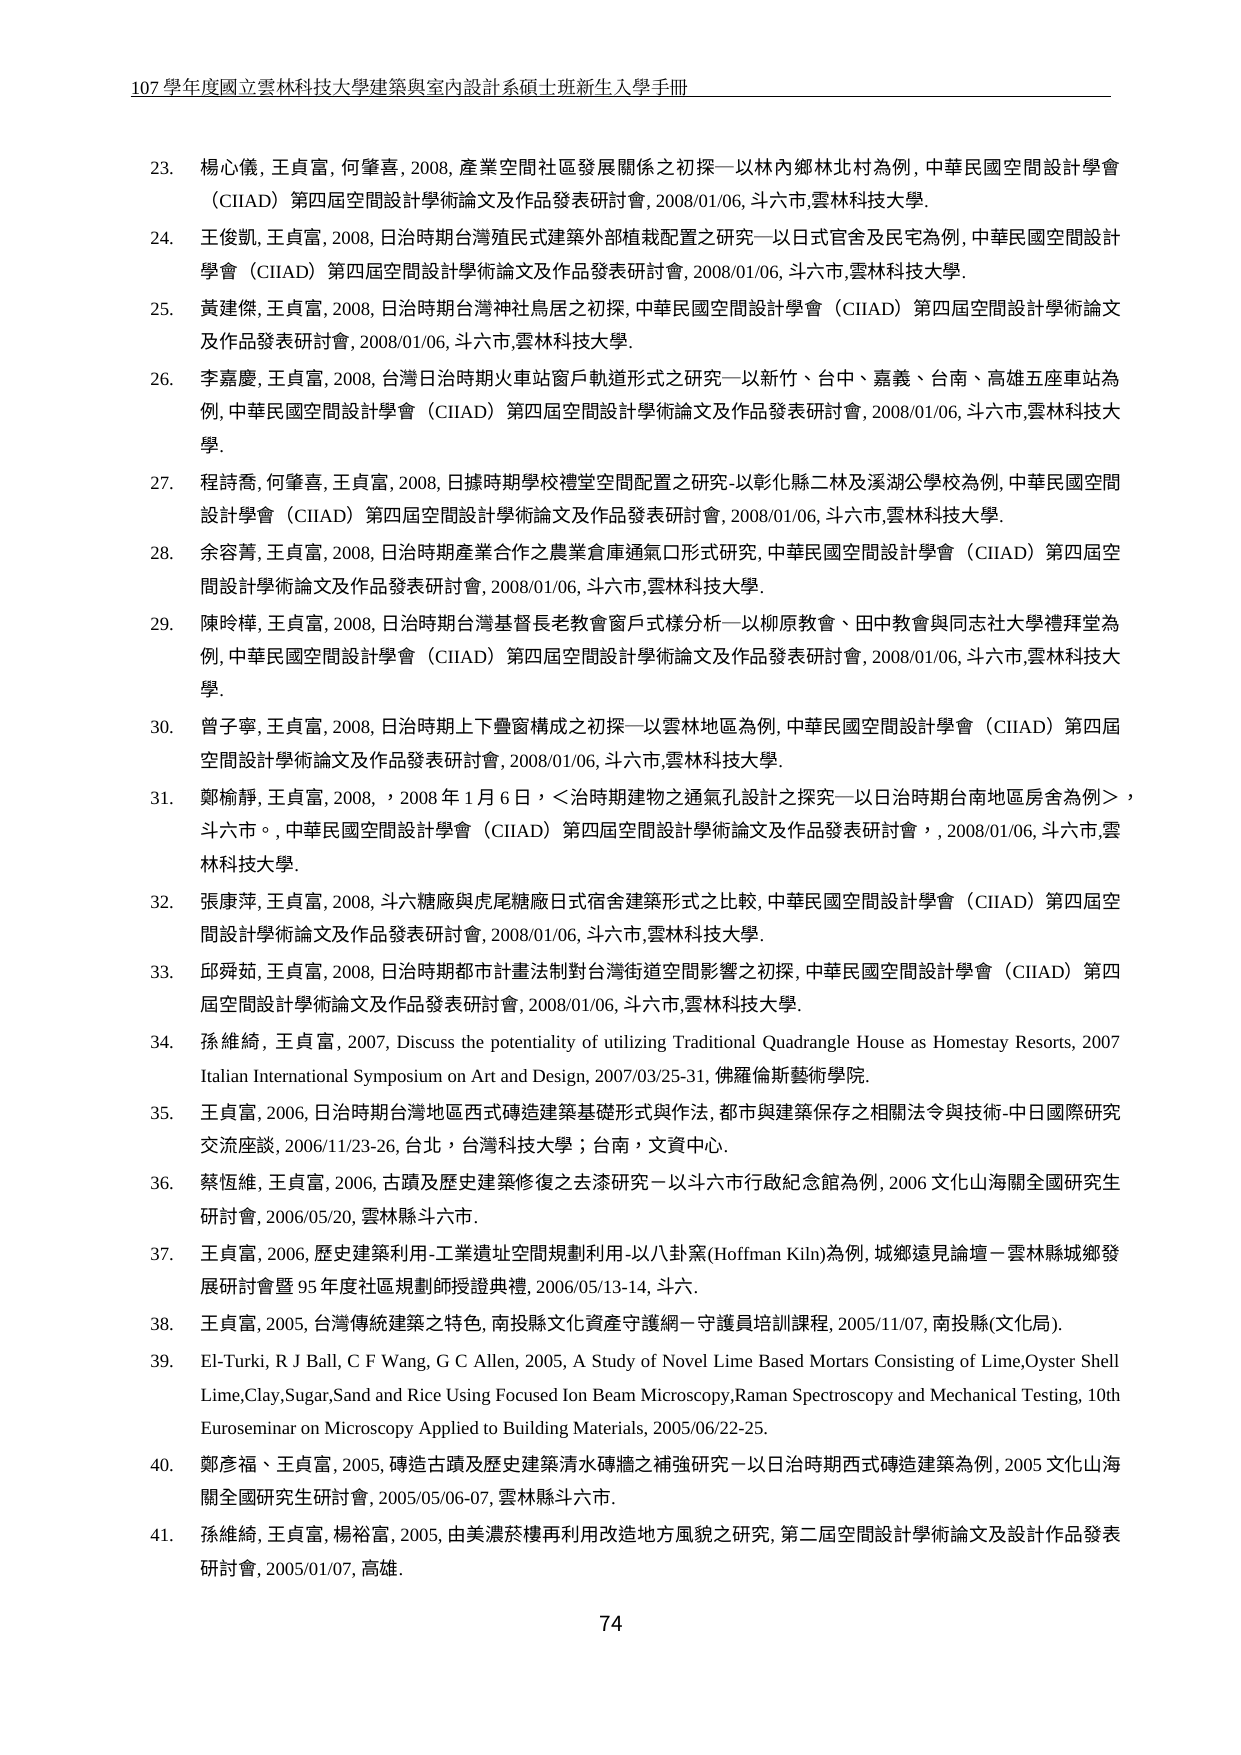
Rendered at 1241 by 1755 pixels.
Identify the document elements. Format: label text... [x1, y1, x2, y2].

list 鄭彥福、王貞富, 2005, 磚造古蹟及歷史建築清水磚牆之補強研究－以日治時期西式磚造建築為例, 2005文化山海關全國研究生研討會, 2005/05/06-07, 雲林縣斗六市. [150, 1445, 1122, 1511]
list 程詩喬, 何肇喜, 王貞富, 2008, 日據時期學校禮堂空間配置之研究-以彰化縣二林及溪湖公學校為例, 中華民國空間設計學會（CIIAD）第四屆空間設計學術論文及作品發表研討會, 2008/01/06, 斗六市,雲林科技大學. [150, 463, 1122, 529]
list 邱舜茹, 王貞富, 2008, 日治時期都市計畫法制對台灣街道空間影響之初探, 中華民國空間設計學會（CIIAD）第四屆空間設計學術論文及作品發表研討會, 2008/01/06, 斗六市,雲林科技大學. [150, 952, 1122, 1018]
list 鄭榆靜, 王貞富, 2008, ，2008年1月6日，＜治時期建物之通氣孔設計之探究─以日治時期台南地區房舍為例＞，斗六市。, 中華民國空間設計學會（CIIAD）第四屆空間設計學術論文及作品發表研討會，, 2008/01/06, 斗六市,雲林科技大學. [150, 778, 1122, 878]
list 李嘉慶, 王貞富, 2008, 台灣日治時期火車站窗戶軌道形式之研究─以新竹、台中、嘉義、台南、高雄五座車站為例, 中華民國空間設計學會（CIIAD）第四屆空間設計學術論文及作品發表研討會, 2008/01/06, 斗六市,雲林科技大學. [150, 359, 1122, 459]
list 王貞富, 2005, 台灣傳統建築之特色, 南投縣文化資產守護網－守護員培訓課程, 2005/11/07, 南投縣(文化局). [150, 1304, 1122, 1337]
list 陳昤樺, 王貞富, 2008, 日治時期台灣基督長老教會窗戶式樣分析─以柳原教會、田中教會與同志社大學禮拜堂為例, 中華民國空間設計學會（CIIAD）第四屆空間設計學術論文及作品發表研討會, 2008/01/06, 斗六市,雲林科技大學. [150, 603, 1122, 703]
list 孫維綺, 王貞富, 楊裕富, 2005, 由美濃菸樓再利用改造地方風貌之研究, 第二屆空間設計學術論文及設計作品發表研討會, 2005/01/07, 高雄. [150, 1515, 1122, 1582]
list 王貞富, 2006, 日治時期台灣地區西式磚造建築基礎形式與作法, 都市與建築保存之相關法令與技術-中日國際研究交流座談, 2006/11/23-26, 台北，台灣科技大學；台南，文資中心. [150, 1093, 1122, 1159]
list 王俊凱, 王貞富, 2008, 日治時期台灣殖民式建築外部植栽配置之研究─以日式官舍及民宅為例, 中華民國空間設計學會（CIIAD）第四屆空間設計學術論文及作品發表研討會, 2008/01/06, 斗六市,雲林科技大學. [150, 218, 1122, 285]
list 楊心儀, 王貞富, 何肇喜, 2008, 產業空間社區發展關係之初探─以林內鄉林北村為例, 中華民國空間設計學會（CIIAD）第四屆空間設計學術論文及作品發表研討會, 2008/01/06, 斗六市,雲林科技大學. [150, 148, 1122, 214]
list 張康萍, 王貞富, 2008, 斗六糖廠與虎尾糖廠日式宿舍建築形式之比較, 中華民國空間設計學會（CIIAD）第四屆空間設計學術論文及作品發表研討會, 2008/01/06, 斗六市,雲林科技大學. [150, 881, 1122, 948]
list 蔡恆維, 王貞富, 2006, 古蹟及歷史建築修復之去漆研究－以斗六市行啟紀念館為例, 2006文化山海關全國研究生研討會, 2006/05/20, 雲林縣斗六市. [150, 1163, 1122, 1230]
list 余容菁, 王貞富, 2008, 日治時期產業合作之農業倉庫通氣口形式研究, 中華民國空間設計學會（CIIAD）第四屆空間設計學術論文及作品發表研討會, 2008/01/06, 斗六市,雲林科技大學. [150, 533, 1122, 600]
list 王貞富, 2006, 歷史建築利用-工業遺址空間規劃利用-以八卦窯(Hoffman Kiln)為例, 城鄉遠見論壇－雲林縣城鄉發展研討會暨95年度社區規劃師授證典禮, 2006/05/13-14, 斗六. [150, 1233, 1122, 1300]
list 黃建傑, 王貞富, 2008, 日治時期台灣神社鳥居之初探, 中華民國空間設計學會（CIIAD）第四屆空間設計學術論文及作品發表研討會, 2008/01/06, 斗六市,雲林科技大學. [150, 288, 1122, 355]
list 孫維綺, 王貞富, 2007, Discuss the potentiality of utilizing Traditional Quadrangle House as Homestay Resorts, 2007 Italian International Symposium on Art and Design, 2007/03/25-31, 佛羅倫斯藝術學院. [150, 1022, 1122, 1089]
list 曾子寧, 王貞富, 2008, 日治時期上下疊窗構成之初探─以雲林地區為例, 中華民國空間設計學會（CIIAD）第四屆空間設計學術論文及作品發表研討會, 2008/01/06, 斗六市,雲林科技大學. [150, 707, 1122, 774]
list El-Turki, R J Ball, C F Wang, G C Allen, 2005, A Study of Novel Lime Based Mortars Consisting of Lime,Oyster Shell Lime,Clay,Sugar,Sand and Rice Using Focused Ion Beam Microscopy,Raman Spectroscopy and Mechanical Testing, 10th Euroseminar on Microscopy Applied to Building Materials, 2005/06/22-25. [150, 1341, 1122, 1441]
